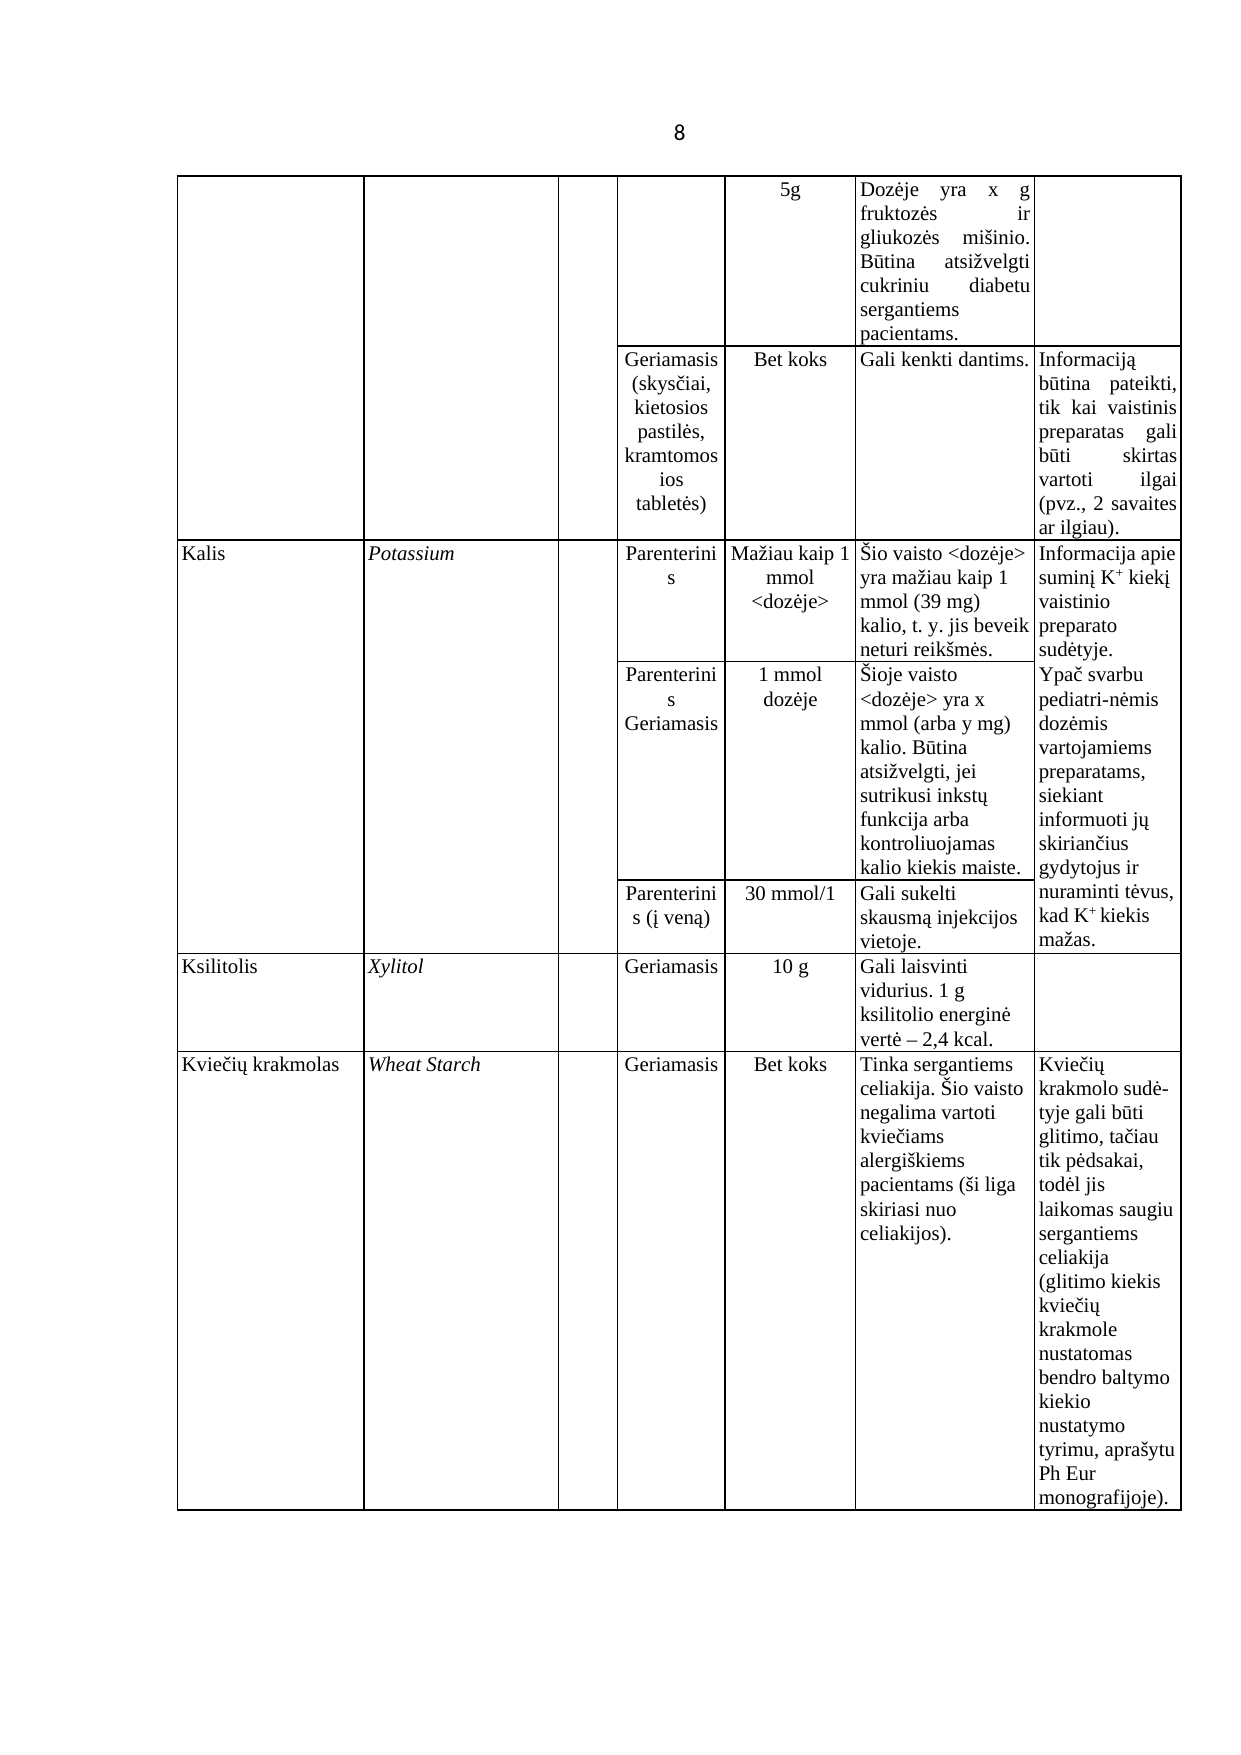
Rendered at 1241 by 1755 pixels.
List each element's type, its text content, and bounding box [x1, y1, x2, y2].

table_cell Potassium [365, 541, 558, 953]
table_cell [559, 177, 617, 539]
table_cell Geriamasis [618, 1052, 724, 1509]
table_cell Kalis [178, 541, 363, 953]
table_cell [365, 177, 558, 539]
table_cell Ypač svarbu pediatri-nėmis dozėmis vartojamiems preparatams, siekiant informuoti jų skiriančius gydytojus ir nuraminti tėvus, kad K+ kiekis mažas. [1035, 661, 1180, 953]
table_cell Parenterinis (į veną) [618, 881, 724, 953]
table_cell 30 mmol/1 [726, 881, 855, 953]
table_cell Bet koks [726, 1052, 855, 1509]
table_cell 5g [726, 177, 855, 345]
table_cell Bet koks [726, 347, 855, 539]
table_cell 10 g [726, 954, 855, 1051]
table_cell [559, 541, 617, 953]
table_cell Gali kenkti dantims. [856, 347, 1034, 539]
table_cell Parenterinis Geriamasis [618, 662, 724, 879]
table_cell Parenterinis [618, 541, 724, 661]
table_cell Xylitol [365, 954, 558, 1051]
table_cell Ksilitolis [178, 954, 363, 1051]
table_cell Kviečių krakmolas [178, 1052, 363, 1509]
table_cell [618, 177, 724, 345]
table_cell Wheat Starch [365, 1052, 558, 1509]
table_cell Mažiau kaip 1 mmol <dozėje> [726, 541, 855, 661]
table_cell [559, 954, 617, 1051]
table_cell Geriamasis (skysčiai, kietosios pastilės, kramtomosios tabletės) [618, 347, 724, 539]
table_cell Tinka sergantiems celiakija. Šio vaisto negalima vartoti kviečiams alergiškiems pacientams (ši liga skiriasi nuo celiakijos). [856, 1052, 1034, 1509]
table_cell [1035, 177, 1180, 345]
table_cell [178, 177, 363, 539]
table_cell Geriamasis [618, 954, 724, 1051]
table_cell [559, 1052, 617, 1509]
table_cell 1 mmol dozėje [726, 662, 855, 879]
table_cell [1035, 954, 1180, 1051]
